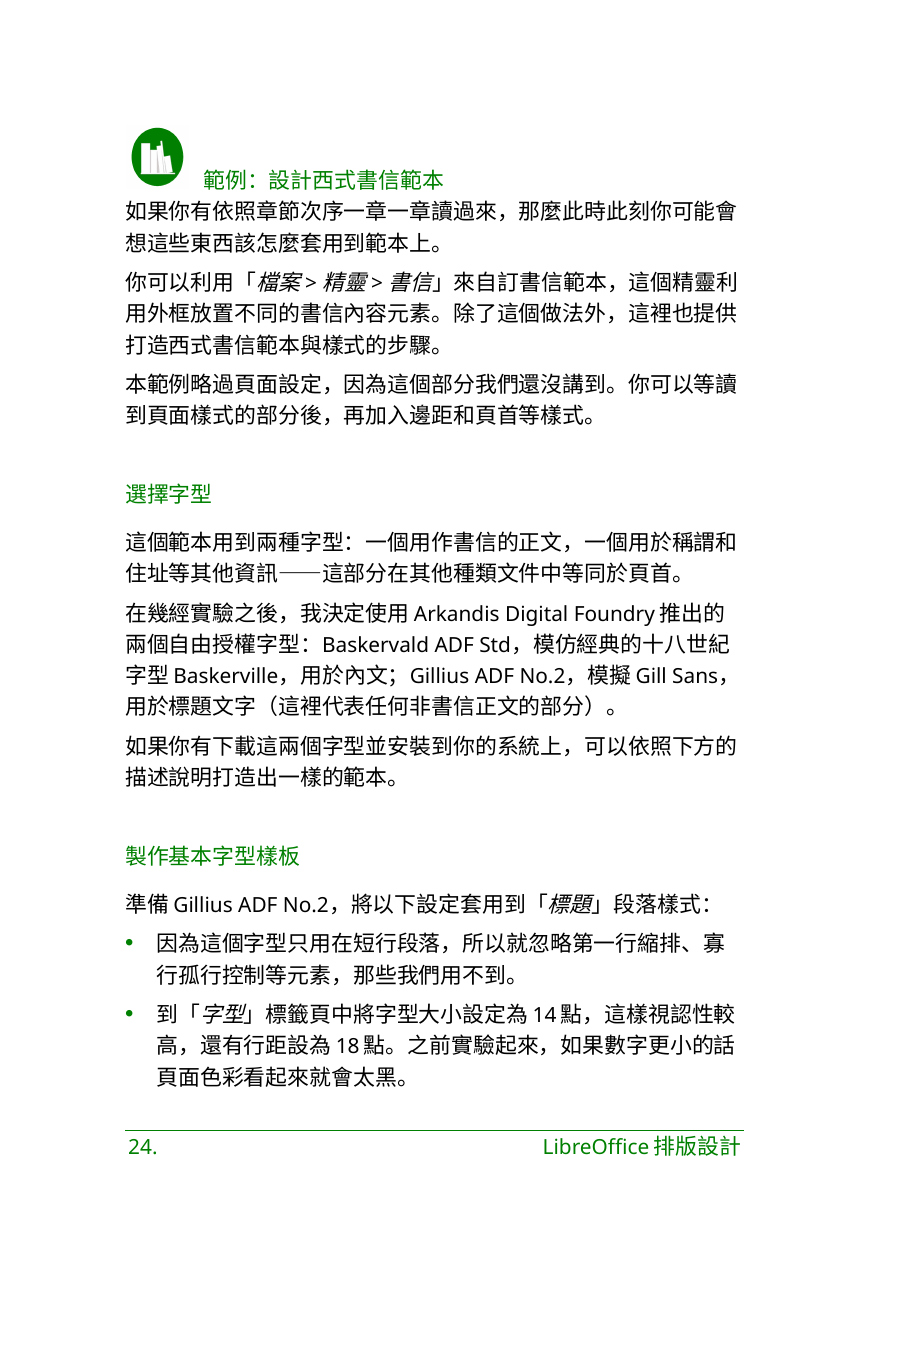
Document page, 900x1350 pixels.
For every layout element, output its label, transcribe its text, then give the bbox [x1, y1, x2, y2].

text 本範例略過頁面設定，因為這個部分我們還沒講到。你可以等讀到頁面樣式的部分後，再加入邊距和頁首等樣式。 [125, 368, 744, 430]
subtitle 選擇字型 [125, 477, 744, 509]
text 你可以利用「檔案 > 精靈 > 書信」來自訂書信範本，這個精靈利用外框放置不同的書信內容元素。除了這個做法外，這裡也提供打造西式書信範本與樣式的步驟。 [125, 266, 744, 359]
text 在幾經實驗之後，我決定使用Arkandis Digital Foundry推出的兩個自由授權字型：Baskervald ADF Std，模仿經典的十八世紀字型Baskerville，用於內文；Gillius ADF No.2，模擬Gill Sans，用於標題文字（這裡代表任何非書信正文的部分）。 [125, 596, 744, 721]
text 如果你有下載這兩個字型並安裝到你的系統上，可以依照下方的描述說明打造出一樣的範本。 [125, 729, 744, 792]
list 因為這個字型只用在短行段落，所以就忽略第一行縮排、寡行孤行控制等元素，那些我們用不到。 [125, 927, 744, 989]
text 準備Gillius ADF No.2，將以下設定套用到「標題」段落樣式： [125, 887, 744, 918]
subtitle 製作基本字型樣板 [125, 839, 744, 871]
picture [126, 125, 189, 189]
subtitle 範例：設計西式書信範本 [125, 125, 744, 195]
list 到「字型」標籤頁中將字型大小設定為14點，這樣視認性較高，還有行距設為18點。之前實驗起來，如果數字更小的話頁面色彩看起來就會太黑。 [125, 998, 744, 1091]
text 如果你有依照章節次序一章一章讀過來，那麼此時此刻你可能會想這些東西該怎麼套用到範本上。 [125, 195, 744, 257]
text 這個範本用到兩種字型：一個用作書信的正文，一個用於稱謂和住址等其他資訊——這部分在其他種類文件中等同於頁首。 [125, 525, 744, 588]
